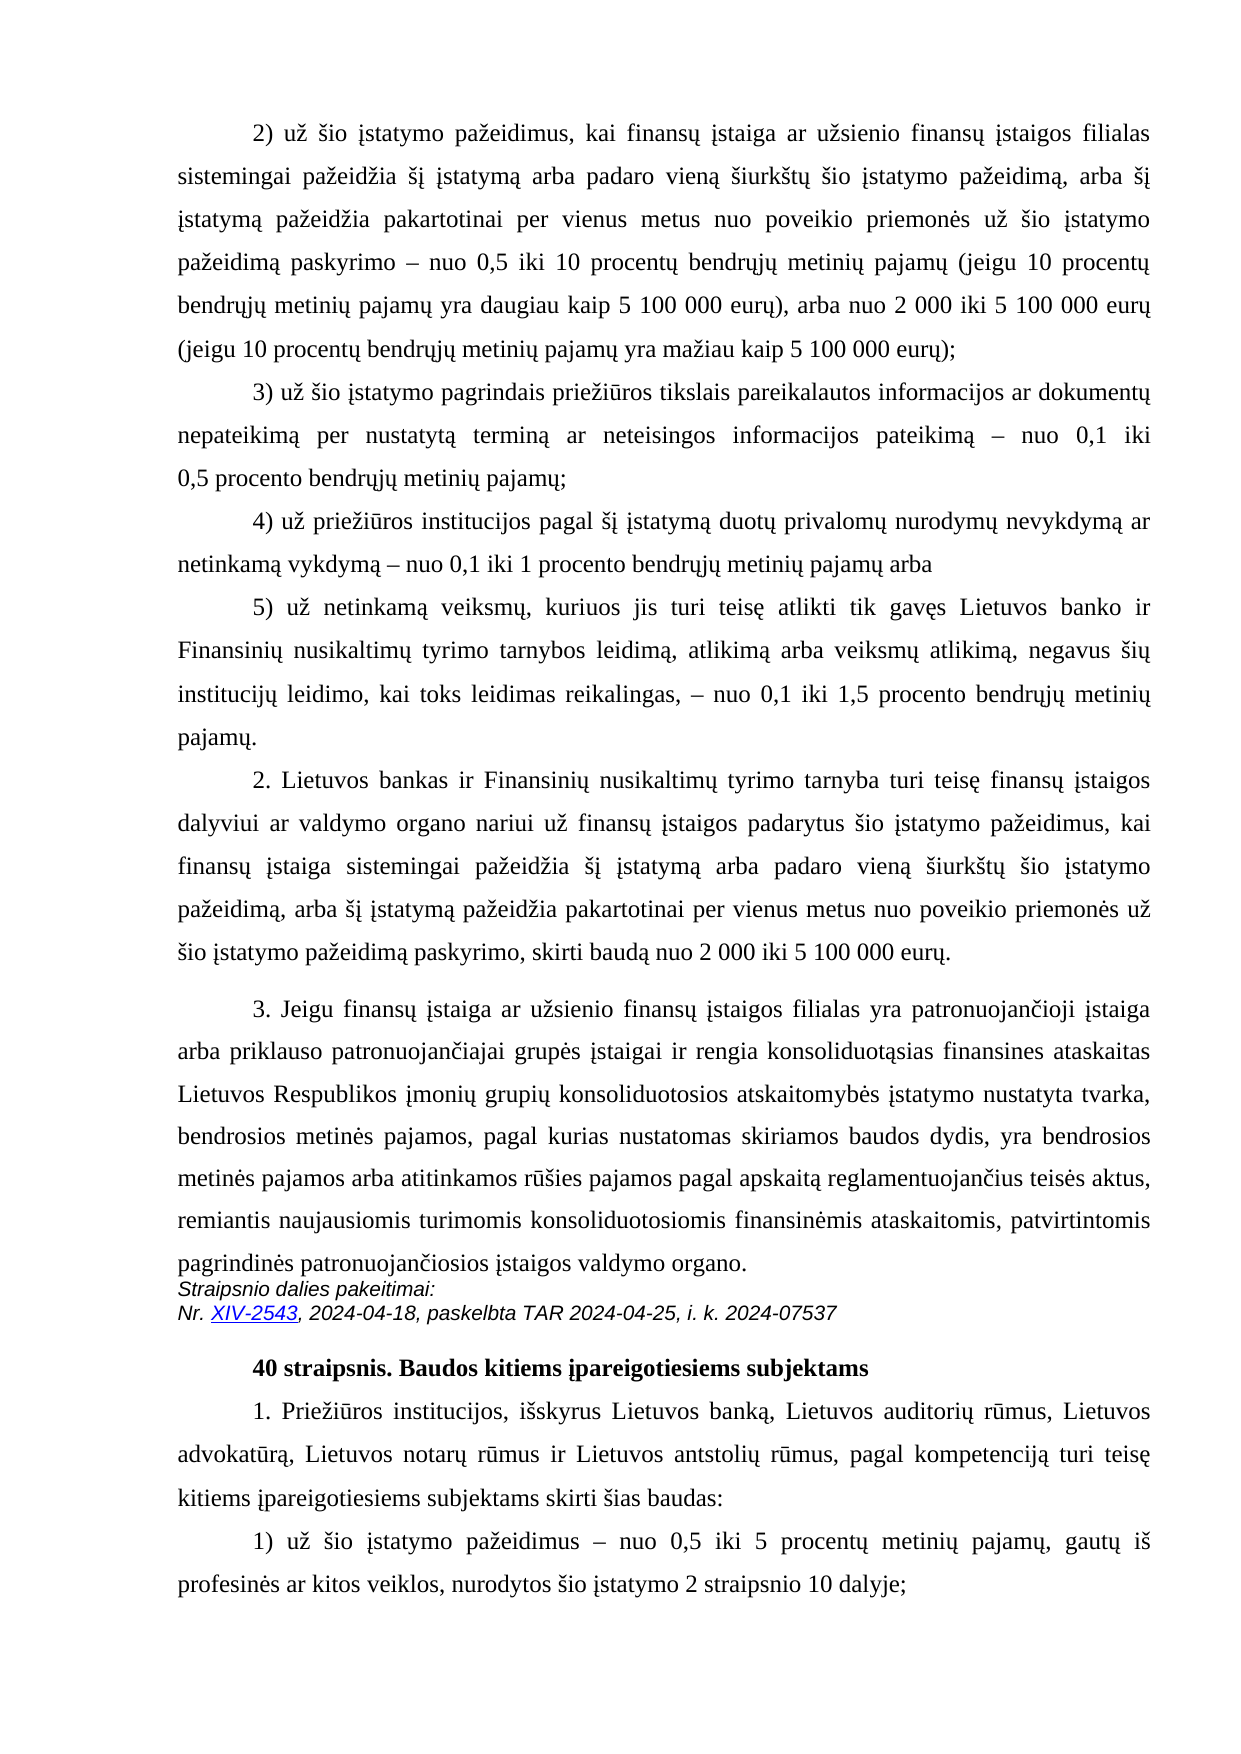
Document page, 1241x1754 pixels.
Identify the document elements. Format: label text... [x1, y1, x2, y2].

text Nr. XIV-2543, 2024-04-18, paskelbta TAR 2024-04-25, i. k. 2024-07537 [177, 1301, 1152, 1324]
text 2. Lietuvos bankas ir Finansinių nusikaltimų tyrimo tarnyba turi teisę finansų įstaigos dalyviui ar valdymo organo nariui už finansų įstaigos padarytus šio įstatymo pažeidimus, kai finansų įstaiga sistemingai pažeidžia šį įstatymą arba padaro vieną šiurkštų šio įstatymo pažeidimą, arba šį įstatymą pažeidžia pakartotinai per vienus metus nuo poveikio priemonės už šio įstatymo pažeidimą paskyrimo, skirti baudą nuo 2 000 iki 5 100 000 eurų. [177, 765, 1152, 966]
text 1) už šio įstatymo pažeidimus – nuo 0,5 iki 5 procentų metinių pajamų, gautų iš profesinės ar kitos veiklos, nurodytos šio įstatymo 2 straipsnio 10 dalyje; [177, 1526, 1152, 1598]
text Straipsnio dalies pakeitimai: [177, 1277, 1152, 1301]
text 40 straipsnis. Baudos kitiems įpareigotiesiems subjektams [177, 1353, 1152, 1382]
text 2) už šio įstatymo pažeidimus, kai finansų įstaiga ar užsienio finansų įstaigos filialas sistemingai pažeidžia šį įstatymą arba padaro vieną šiurkštų šio įstatymo pažeidimą, arba šį įstatymą pažeidžia pakartotinai per vienus metus nuo poveikio priemonės už šio įstatymo pažeidimą paskyrimo – nuo 0,5 iki 10 procentų bendrųjų metinių pajamų (jeigu 10 procentų bendrųjų metinių pajamų yra daugiau kaip 5 100 000 eurų), arba nuo 2 000 iki 5 100 000 eurų (jeigu 10 procentų bendrųjų metinių pajamų yra mažiau kaip 5 100 000 eurų); [177, 118, 1152, 362]
text 3. Jeigu finansų įstaiga ar užsienio finansų įstaigos filialas yra patronuojančioji įstaiga arba priklauso patronuojančiajai grupės įstaigai ir rengia konsoliduotąsias finansines ataskaitas Lietuvos Respublikos įmonių grupių konsoliduotosios atskaitomybės įstatymo nustatyta tvarka, bendrosios metinės pajamos, pagal kurias nustatomas skiriamos baudos dydis, yra bendrosios metinės pajamos arba atitinkamos rūšies pajamos pagal apskaitą reglamentuojančius teisės aktus, remiantis naujausiomis turimomis konsoliduotosiomis finansinėmis ataskaitomis, patvirtintomis pagrindinės patronuojančiosios įstaigos valdymo organo. [177, 981, 1152, 1277]
text 1. Priežiūros institucijos, išskyrus Lietuvos banką, Lietuvos auditorių rūmus, Lietuvos advokatūrą, Lietuvos notarų rūmus ir Lietuvos antstolių rūmus, pagal kompetenciją turi teisę kitiems įpareigotiesiems subjektams skirti šias baudas: [177, 1396, 1152, 1511]
text 3) už šio įstatymo pagrindais priežiūros tikslais pareikalautos informacijos ar dokumentų nepateikimą per nustatytą terminą ar neteisingos informacijos pateikimą – nuo 0,1 iki 0,5 procento bendrųjų metinių pajamų; [177, 377, 1152, 492]
text 5) už netinkamą veiksmų, kuriuos jis turi teisę atlikti tik gavęs Lietuvos banko ir Finansinių nusikaltimų tyrimo tarnybos leidimą, atlikimą arba veiksmų atlikimą, negavus šių institucijų leidimo, kai toks leidimas reikalingas, – nuo 0,1 iki 1,5 procento bendrųjų metinių pajamų. [177, 592, 1152, 751]
text 4) už priežiūros institucijos pagal šį įstatymą duotų privalomų nurodymų nevykdymą ar netinkamą vykdymą – nuo 0,1 iki 1 procento bendrųjų metinių pajamų arba [177, 506, 1152, 578]
